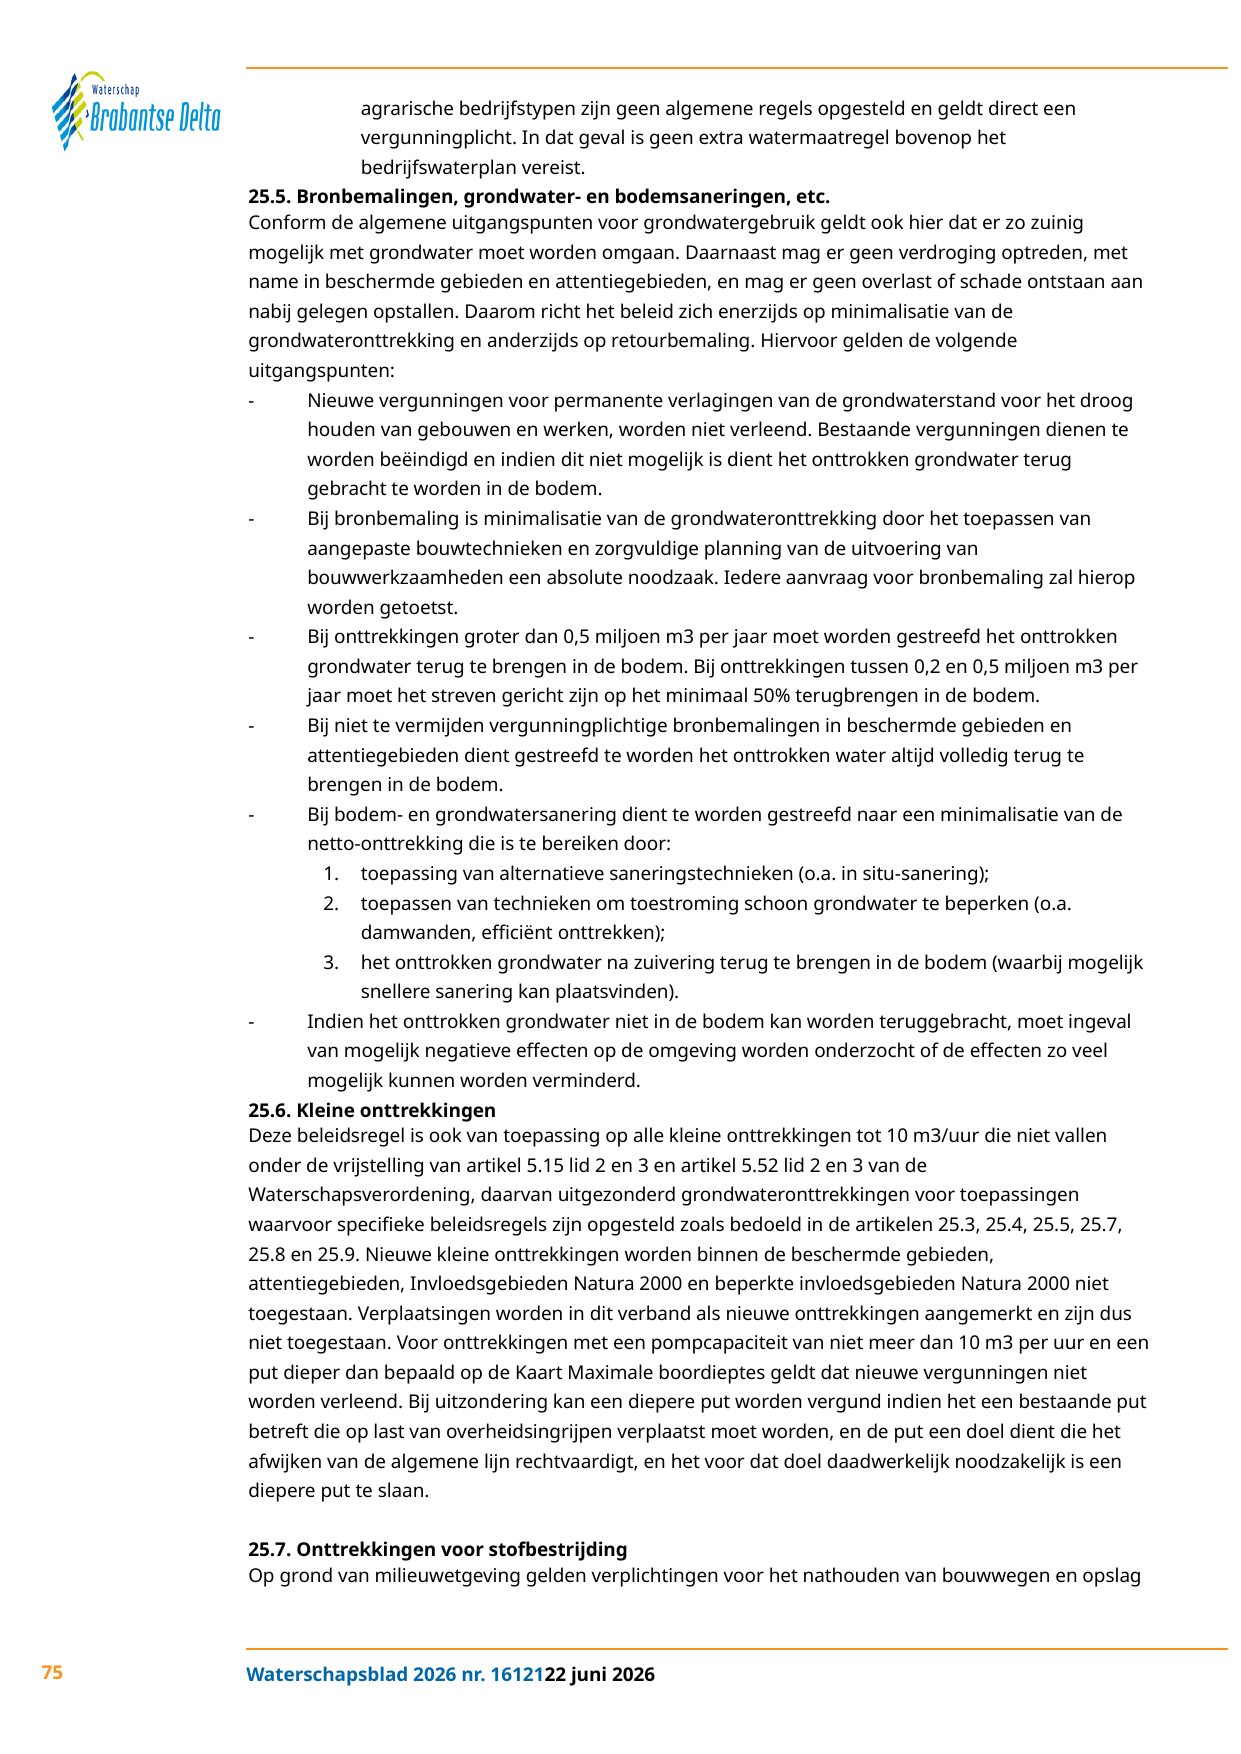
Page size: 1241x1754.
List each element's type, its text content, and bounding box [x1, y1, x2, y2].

picture [41, 47, 231, 172]
list Bij onttrekkingen groter dan 0,5 miljoen m3 per jaar moet worden gestreefd het onttrokken grondwater terug te brengen in de bodem. Bij onttrekkingen tussen 0,2 en 0,5 miljoen m3 per jaar moet het streven gericht zijn op het minimaal 50% terugbrengen in de bodem. [248, 623, 1152, 708]
text 25.7. Onttrekkingen voor stofbestrijding [248, 1537, 1152, 1562]
list Bij bodem- en grondwatersanering dient te worden gestreefd naar een minimalisatie van de netto-onttrekking die is te bereiken door: [248, 801, 1152, 856]
list Bij niet te vermijden vergunningplichtige bronbemalingen in beschermde gebieden en attentiegebieden dient gestreefd te worden het onttrokken water altijd volledig terug te brengen in de bodem. [248, 712, 1152, 797]
list het onttrokken grondwater na zuivering terug te brengen in de bodem (waarbij mogelijk snellere sanering kan plaatsvinden). [323, 949, 1152, 1004]
list agrarische bedrijfstypen zijn geen algemene regels opgesteld en geldt direct een vergunningplicht. In dat geval is geen extra watermaatregel bovenop het bedrijfswaterplan vereist. [323, 95, 1152, 180]
list Bij bronbemaling is minimalisatie van de grondwateronttrekking door het toepassen van aangepaste bouwtechnieken en zorgvuldige planning van de uitvoering van bouwwerkzaamheden een absolute noodzaak. Iedere aanvraag voor bronbemaling zal hierop worden getoetst. [248, 505, 1152, 619]
text Conform de algemene uitgangspunten voor grondwatergebruik geldt ook hier dat er zo zuinig mogelijk met grondwater moet worden omgaan. Daarnaast mag er geen verdroging optreden, met name in beschermde gebieden en attentiegebieden, en mag er geen overlast of schade ontstaan aan nabij gelegen opstallen. Daarom richt het beleid zich enerzijds op minimalisatie van de grondwateronttrekking en anderzijds op retourbemaling. Hiervoor gelden de volgende uitgangspunten: [248, 209, 1152, 383]
text Op grond van milieuwetgeving gelden verplichtingen voor het nathouden van bouwwegen en opslag [248, 1562, 1152, 1588]
list toepassing van alternatieve saneringstechnieken (o.a. in situ-sanering); [323, 860, 1152, 886]
text 25.5. Bronbemalingen, grondwater- en bodemsaneringen, etc. [248, 183, 1152, 209]
list Nieuwe vergunningen voor permanente verlagingen van de grondwaterstand voor het droog houden van gebouwen en werken, worden niet verleend. Bestaande vergunningen dienen te worden beëindigd en indien dit niet mogelijk is dient het onttrokken grondwater terug gebracht te worden in de bodem. [248, 387, 1152, 501]
text 25.6. Kleine onttrekkingen [248, 1097, 1152, 1122]
list Indien het onttrokken grondwater niet in de bodem kan worden teruggebracht, moet ingeval van mogelijk negatieve effecten op de omgeving worden onderzocht of de effecten zo veel mogelijk kunnen worden verminderd. [248, 1008, 1152, 1093]
list toepassen van technieken om toestroming schoon grondwater te beperken (o.a. damwanden, efficiënt onttrekken); [323, 890, 1152, 945]
text Deze beleidsregel is ook van toepassing op alle kleine onttrekkingen tot 10 m3/uur die niet vallen onder de vrijstelling van artikel 5.15 lid 2 en 3 en artikel 5.52 lid 2 en 3 van de Waterschapsverordening, daarvan uitgezonderd grondwateronttrekkingen voor toepassingen waarvoor specifieke beleidsregels zijn opgesteld zoals bedoeld in de artikelen 25.3, 25.4, 25.5, 25.7, 25.8 en 25.9. Nieuwe kleine onttrekkingen worden binnen de beschermde gebieden, attentiegebieden, Invloedsgebieden Natura 2000 en beperkte invloedsgebieden Natura 2000 niet toegestaan. Verplaatsingen worden in dit verband als nieuwe onttrekkingen aangemerkt en zijn dus niet toegestaan. Voor onttrekkingen met een pompcapaciteit van niet meer dan 10 m3 per uur en een put dieper dan bepaald op de Kaart Maximale boordieptes geldt dat nieuwe vergunningen niet worden verleend. Bij uitzondering kan een diepere put worden vergund indien het een bestaande put betreft die op last van overheidsingrijpen verplaatst moet worden, en de put een doel dient die het afwijken van de algemene lijn rechtvaardigt, en het voor dat doel daadwerkelijk noodzakelijk is een diepere put te slaan. [248, 1122, 1152, 1503]
